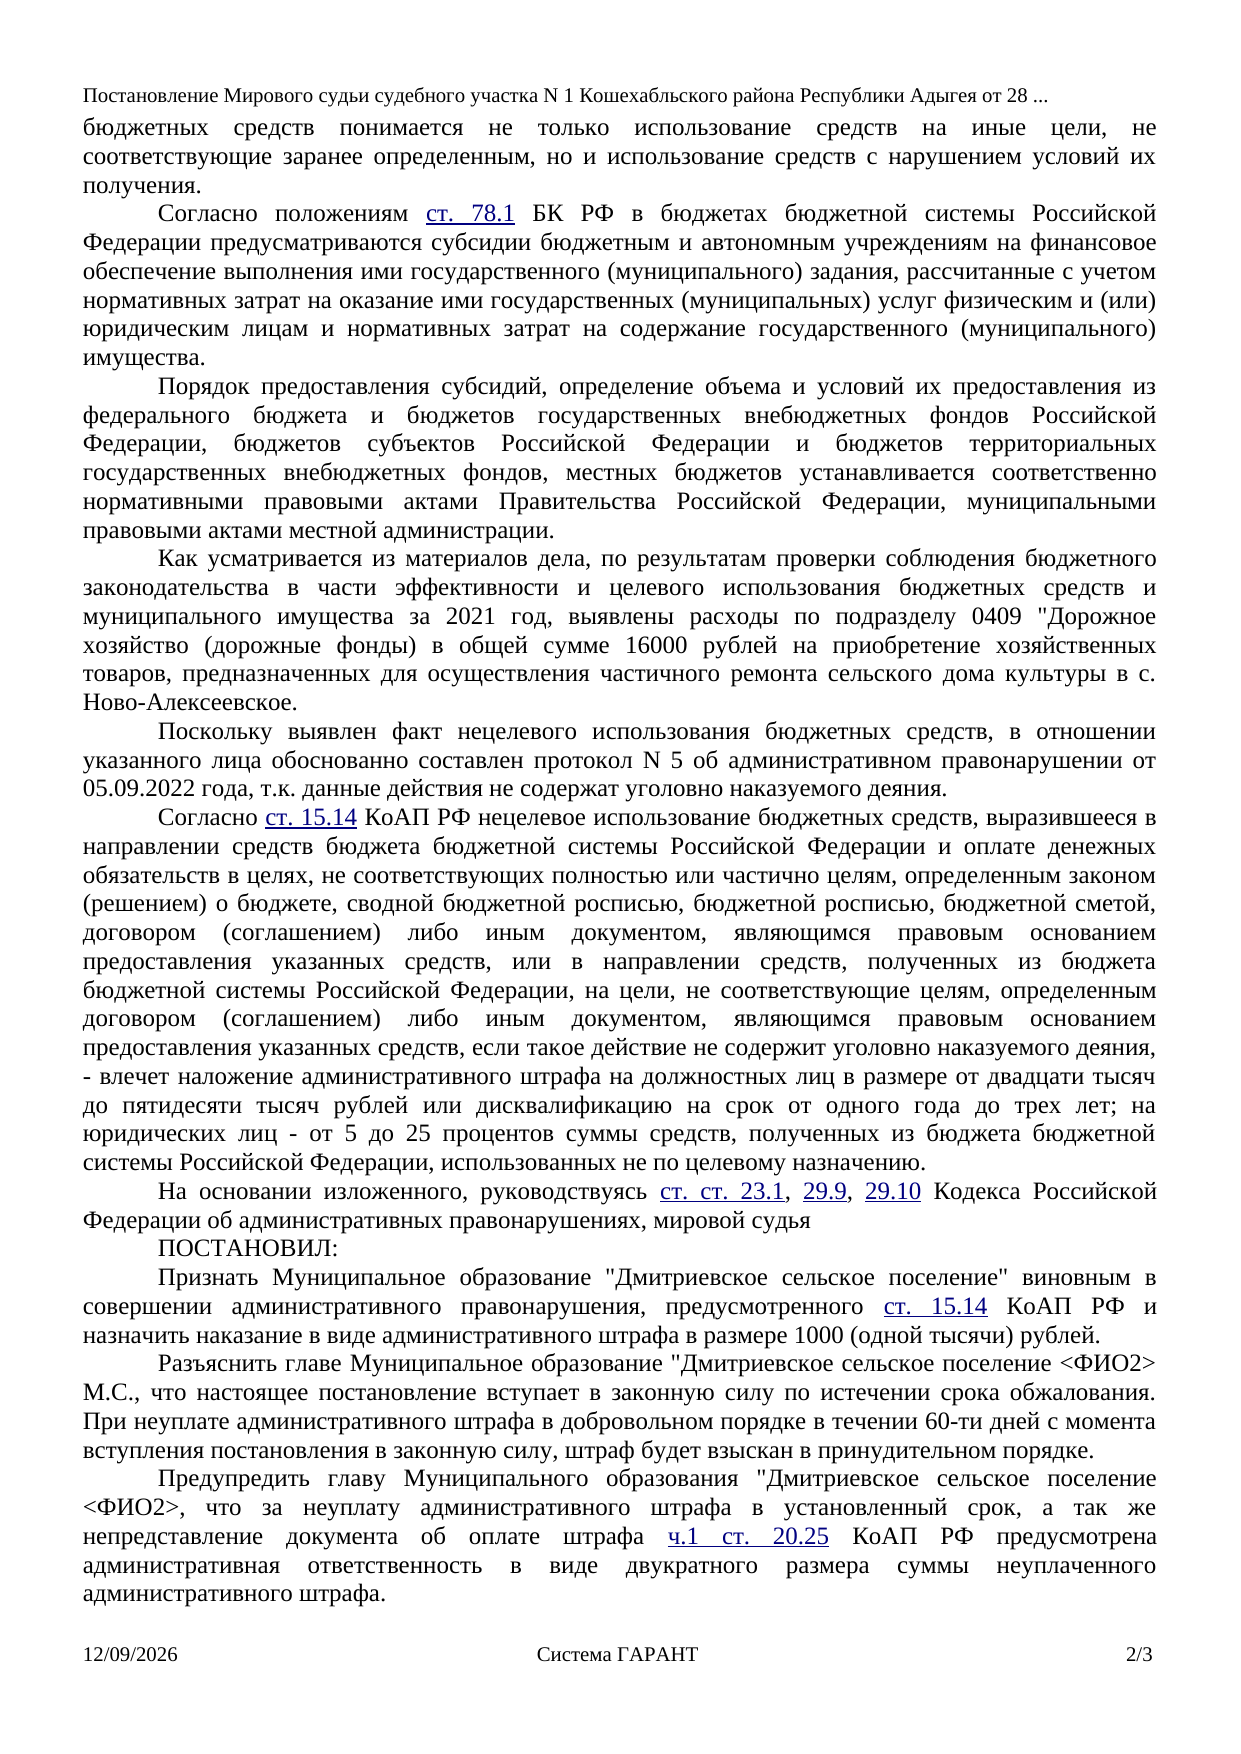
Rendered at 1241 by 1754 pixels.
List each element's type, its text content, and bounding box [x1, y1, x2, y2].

text Поскольку выявлен факт нецелевого использования бюджетных средств, в отношении указанного лица обоснованно составлен протокол N 5 об административном правонарушении от 05.09.2022 года, т.к. данные действия не содержат уголовно наказуемого деяния. [83, 716, 1157, 802]
text бюджетных средств понимается не только использование средств на иные цели, не соответствующие заранее определенным, но и использование средств с нарушением условий их получения. [83, 112, 1157, 198]
text Как усматривается из материалов дела, по результатам проверки соблюдения бюджетного законодательства в части эффективности и целевого использования бюджетных средств и муниципального имущества за 2021 год, выявлены расходы по подразделу 0409 "Дорожное хозяйство (дорожные фонды) в общей сумме 16000 рублей на приобретение хозяйственных товаров, предназначенных для осуществления частичного ремонта сельского дома культуры в с. Ново-Алексеевское. [83, 543, 1157, 716]
text ПОСТАНОВИЛ: [83, 1233, 1157, 1262]
text Согласно ст. 15.14 КоАП РФ нецелевое использование бюджетных средств, выразившееся в направлении средств бюджета бюджетной системы Российской Федерации и оплате денежных обязательств в целях, не соответствующих полностью или частично целям, определенным законом (решением) о бюджете, сводной бюджетной росписью, бюджетной росписью, бюджетной сметой, договором (соглашением) либо иным документом, являющимся правовым основанием предоставления указанных средств, или в направлении средств, полученных из бюджета бюджетной системы Российской Федерации, на цели, не соответствующие целям, определенным договором (соглашением) либо иным документом, являющимся правовым основанием предоставления указанных средств, если такое действие не содержит уголовно наказуемого деяния, - влечет наложение административного штрафа на должностных лиц в размере от двадцати тысяч до пятидесяти тысяч рублей или дисквалификацию на срок от одного года до трех лет; на юридических лиц - от 5 до 25 процентов суммы средств, полученных из бюджета бюджетной системы Российской Федерации, использованных не по целевому назначению. [83, 802, 1157, 1176]
text Порядок предоставления субсидий, определение объема и условий их предоставления из федерального бюджета и бюджетов государственных внебюджетных фондов Российской Федерации, бюджетов субъектов Российской Федерации и бюджетов территориальных государственных внебюджетных фондов, местных бюджетов устанавливается соответственно нормативными правовыми актами Правительства Российской Федерации, муниципальными правовыми актами местной администрации. [83, 371, 1157, 543]
text Предупредить главу Муниципального образования "Дмитриевское сельское поселение <ФИО2>, что за неуплату административного штрафа в установленный срок, а так же непредставление документа об оплате штрафа ч.1 ст. 20.25 КоАП РФ предусмотрена административная ответственность в виде двукратного размера суммы неуплаченного административного штрафа. [83, 1463, 1157, 1607]
text Признать Муниципальное образование "Дмитриевское сельское поселение" виновным в совершении административного правонарушения, предусмотренного ст. 15.14 КоАП РФ и назначить наказание в виде административного штрафа в размере 1000 (одной тысячи) рублей. [83, 1262, 1157, 1348]
text На основании изложенного, руководствуясь ст. ст. 23.1, 29.9, 29.10 Кодекса Российской Федерации об административных правонарушениях, мировой судья [83, 1176, 1157, 1233]
text Разъяснить главе Муниципальное образование "Дмитриевское сельское поселение <ФИО2> М.С., что настоящее постановление вступает в законную силу по истечении срока обжалования. При неуплате административного штрафа в добровольном порядке в течении 60-ти дней с момента вступления постановления в законную силу, штраф будет взыскан в принудительном порядке. [83, 1348, 1157, 1463]
text Согласно положениям ст. 78.1 БК РФ в бюджетах бюджетной системы Российской Федерации предусматриваются субсидии бюджетным и автономным учреждениям на финансовое обеспечение выполнения ими государственного (муниципального) задания, рассчитанные с учетом нормативных затрат на оказание ими государственных (муниципальных) услуг физическим и (или) юридическим лицам и нормативных затрат на содержание государственного (муниципального) имущества. [83, 198, 1157, 371]
